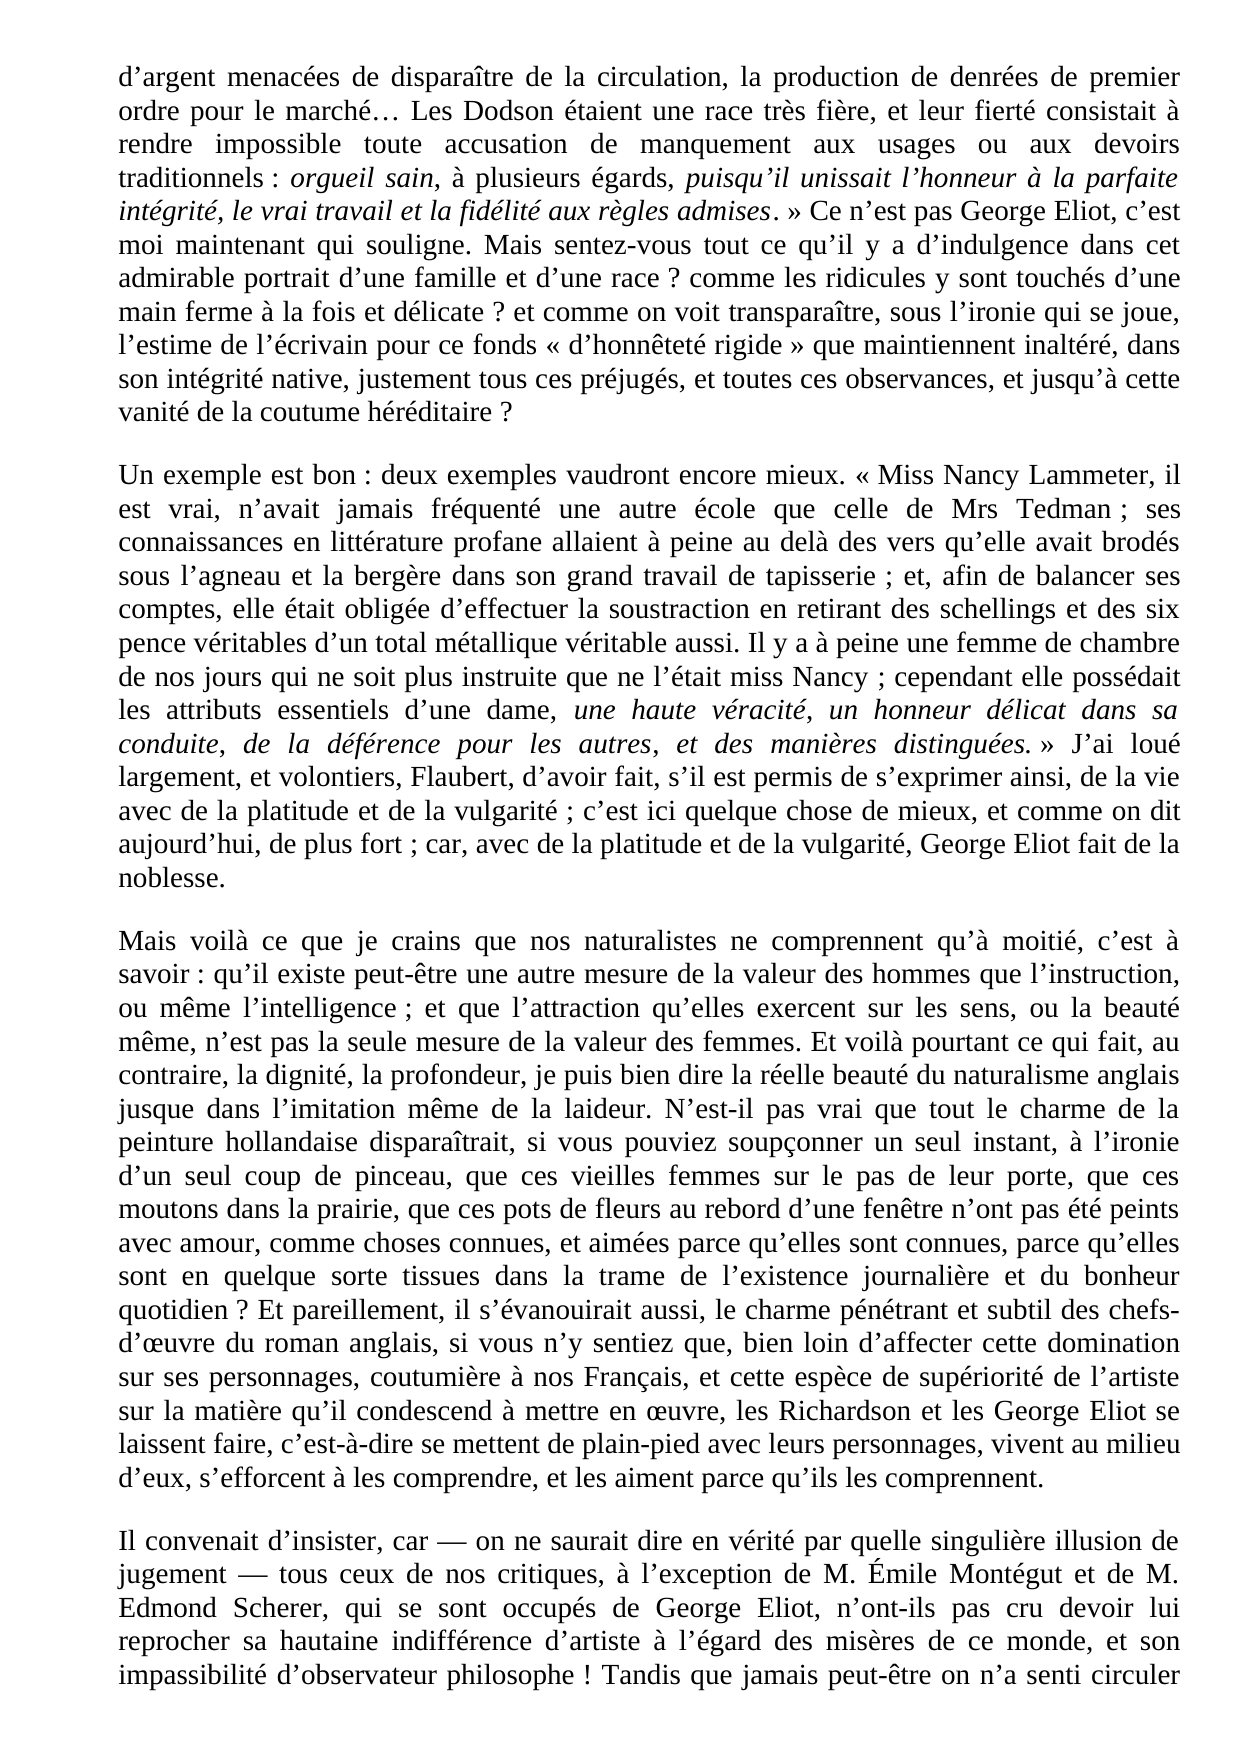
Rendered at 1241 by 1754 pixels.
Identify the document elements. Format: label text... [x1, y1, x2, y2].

text Il convenait d’insister, car — on ne saurait dire en vérité par quelle singulière illusion de jugement — tous ceux de nos critiques, à l’exception de M. Émile Montégut et de M. Edmond Scherer, qui se sont occupés de George Eliot, n’ont-ils pas cru devoir lui reprocher sa hautaine indifférence d’artiste à l’égard des misères de ce monde, et son impassibilité d’observateur philosophe ! Tandis que jamais peut-être on n’a senti circuler [118, 1523, 1181, 1690]
text Un exemple est bon : deux exemples vaudront encore mieux. « Miss Nancy Lammeter, il est vrai, n’avait jamais fréquenté une autre école que celle de Mrs Tedman ; ses connaissances en littérature profane allaient à peine au delà des vers qu’elle avait brodés sous l’agneau et la bergère dans son grand travail de tapisserie ; et, afin de balancer ses comptes, elle était obligée d’effectuer la soustraction en retirant des schellings et des six pence véritables d’un total métallique véritable aussi. Il y a à peine une femme de chambre de nos jours qui ne soit plus instruite que ne l’était miss Nancy ; cependant elle possédait les attributs essentiels d’une dame, une haute véracité, un honneur délicat dans sa conduite, de la déférence pour les autres, et des manières distinguées. » J’ai loué largement, et volontiers, Flaubert, d’avoir fait, s’il est permis de s’exprimer ainsi, de la vie avec de la platitude et de la vulgarité ; c’est ici quelque chose de mieux, et comme on dit aujourd’hui, de plus fort ; car, avec de la platitude et de la vulgarité, George Eliot fait de la noblesse. [118, 457, 1181, 893]
text d’argent menacées de disparaître de la circulation, la production de denrées de premier ordre pour le marché… Les Dodson étaient une race très fière, et leur fierté consistait à rendre impossible toute accusation de manquement aux usages ou aux devoirs traditionnels : orgueil sain, à plusieurs égards, puisqu’il unissait l’honneur à la parfaite intégrité, le vrai travail et la fidélité aux règles admises. » Ce n’est pas George Eliot, c’est moi maintenant qui souligne. Mais sentez-vous tout ce qu’il y a d’indulgence dans cet admirable portrait d’une famille et d’une race ? comme les ridicules y sont touchés d’une main ferme à la fois et délicate ? et comme on voit transparaître, sous l’ironie qui se joue, l’estime de l’écrivain pour ce fonds « d’honnêteté rigide » que maintiennent inaltéré, dans son intégrité native, justement tous ces préjugés, et toutes ces observances, et jusqu’à cette vanité de la coutume héréditaire ? [118, 59, 1181, 428]
text Mais voilà ce que je crains que nos naturalistes ne comprennent qu’à moitié, c’est à savoir : qu’il existe peut-être une autre mesure de la valeur des hommes que l’instruction, ou même l’intelligence ; et que l’attraction qu’elles exercent sur les sens, ou la beauté même, n’est pas la seule mesure de la valeur des femmes. Et voilà pourtant ce qui fait, au contraire, la dignité, la profondeur, je puis bien dire la réelle beauté du naturalisme anglais jusque dans l’imitation même de la laideur. N’est-il pas vrai que tout le charme de la peinture hollandaise disparaîtrait, si vous pouviez soupçonner un seul instant, à l’ironie d’un seul coup de pinceau, que ces vieilles femmes sur le pas de leur porte, que ces moutons dans la prairie, que ces pots de fleurs au rebord d’une fenêtre n’ont pas été peints avec amour, comme choses connues, et aimées parce qu’elles sont connues, parce qu’elles sont en quelque sorte tissues dans la trame de l’existence journalière et du bonheur quotidien ? Et pareillement, il s’évanouirait aussi, le charme pénétrant et subtil des chefs-d’œuvre du roman anglais, si vous n’y sentiez que, bien loin d’affecter cette domination sur ses personnages, coutumière à nos Français, et cette espèce de supériorité de l’artiste sur la matière qu’il condescend à mettre en œuvre, les Richardson et les George Eliot se laissent faire, c’est-à-dire se mettent de plain-pied avec leurs personnages, vivent au milieu d’eux, s’efforcent à les comprendre, et les aiment parce qu’ils les comprennent. [118, 923, 1181, 1493]
